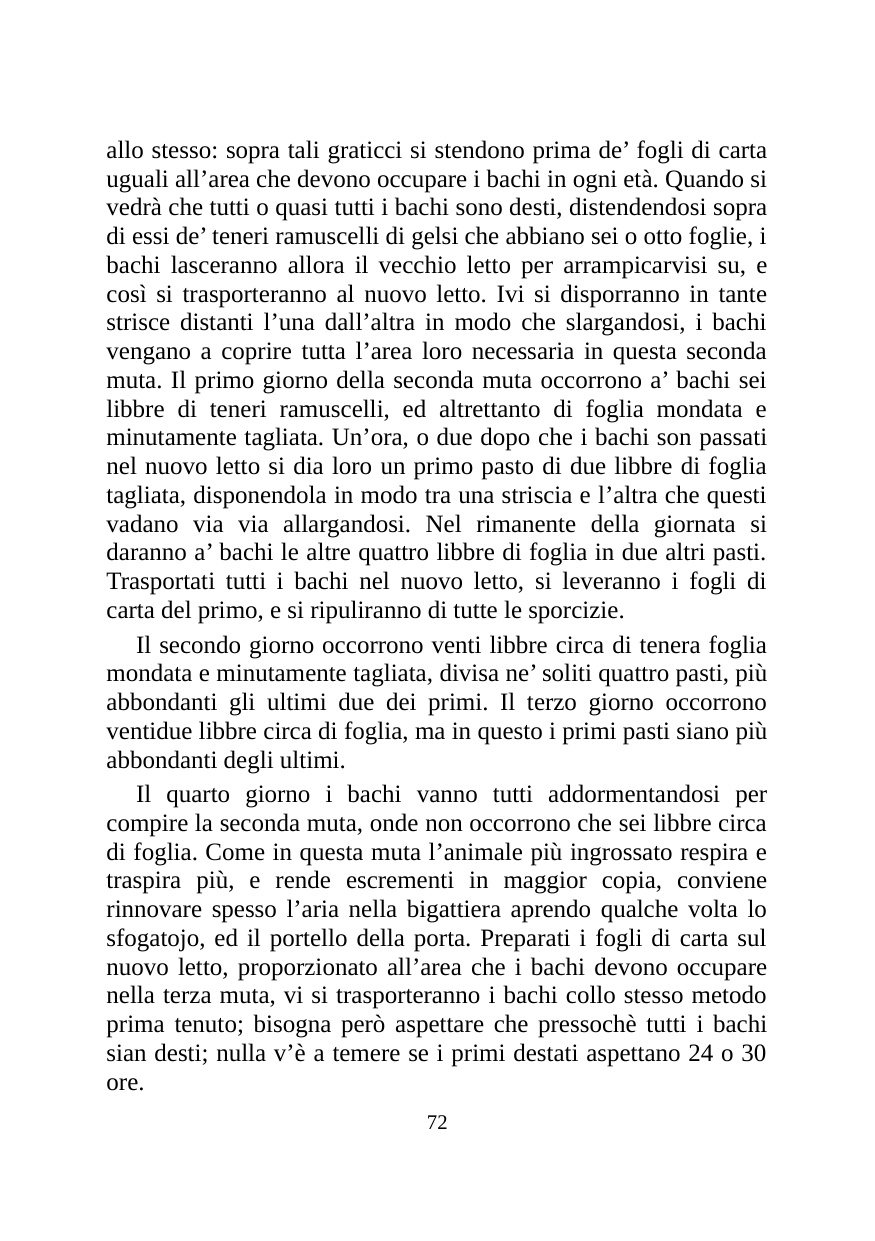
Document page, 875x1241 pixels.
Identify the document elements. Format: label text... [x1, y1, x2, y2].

text Il quarto giorno i bachi vanno tutti addormentandosi per compire la seconda muta, onde non occorrono che sei libbre circa di foglia. Come in questa muta l’animale più ingrossato respira e traspira più, e rende escrementi in maggior copia, conviene rinnovare spesso l’aria nella bigattiera aprendo qualche volta lo sfogatojo, ed il portello della porta. Preparati i fogli di carta sul nuovo letto, proporzionato all’area che i bachi devono occupare nella terza muta, vi si trasporteranno i bachi collo stesso metodo prima tenuto; bisogna però aspettare che pressochè tutti i bachi sian desti; nulla v’è a temere se i primi destati aspettano 24 o 30 ore. [106, 779, 768, 1096]
text Il secondo giorno occorrono venti libbre circa di tenera foglia mondata e minutamente tagliata, divisa ne’ soliti quattro pasti, più abbondanti gli ultimi due dei primi. Il terzo giorno occorrono ventidue libbre circa di foglia, ma in questo i primi pasti siano più abbondanti degli ultimi. [106, 630, 768, 773]
text allo stesso: sopra tali graticci si stendono prima de’ fogli di carta uguali all’area che devono occupare i bachi in ogni età. Quando si vedrà che tutti o quasi tutti i bachi sono desti, distendendosi sopra di essi de’ teneri ramuscelli di gelsi che abbiano sei o otto foglie, i bachi lasceranno allora il vecchio letto per arrampicarvisi su, e così si trasporteranno al nuovo letto. Ivi si disporranno in tante strisce distanti l’una dall’altra in modo che slargandosi, i bachi vengano a coprire tutta l’area loro necessaria in questa seconda muta. Il primo giorno della seconda muta occorrono a’ bachi sei libbre di teneri ramuscelli, ed altrettanto di foglia mondata e minutamente tagliata. Un’ora, o due dopo che i bachi son passati nel nuovo letto si dia loro un primo pasto di due libbre di foglia tagliata, disponendola in modo tra una striscia e l’altra che questi vadano via via allargandosi. Nel rimanente della giornata si daranno a’ bachi le altre quattro libbre di foglia in due altri pasti. Trasportati tutti i bachi nel nuovo letto, si leveranno i fogli di carta del primo, e si ripuliranno di tutte le sporcizie. [106, 135, 768, 624]
